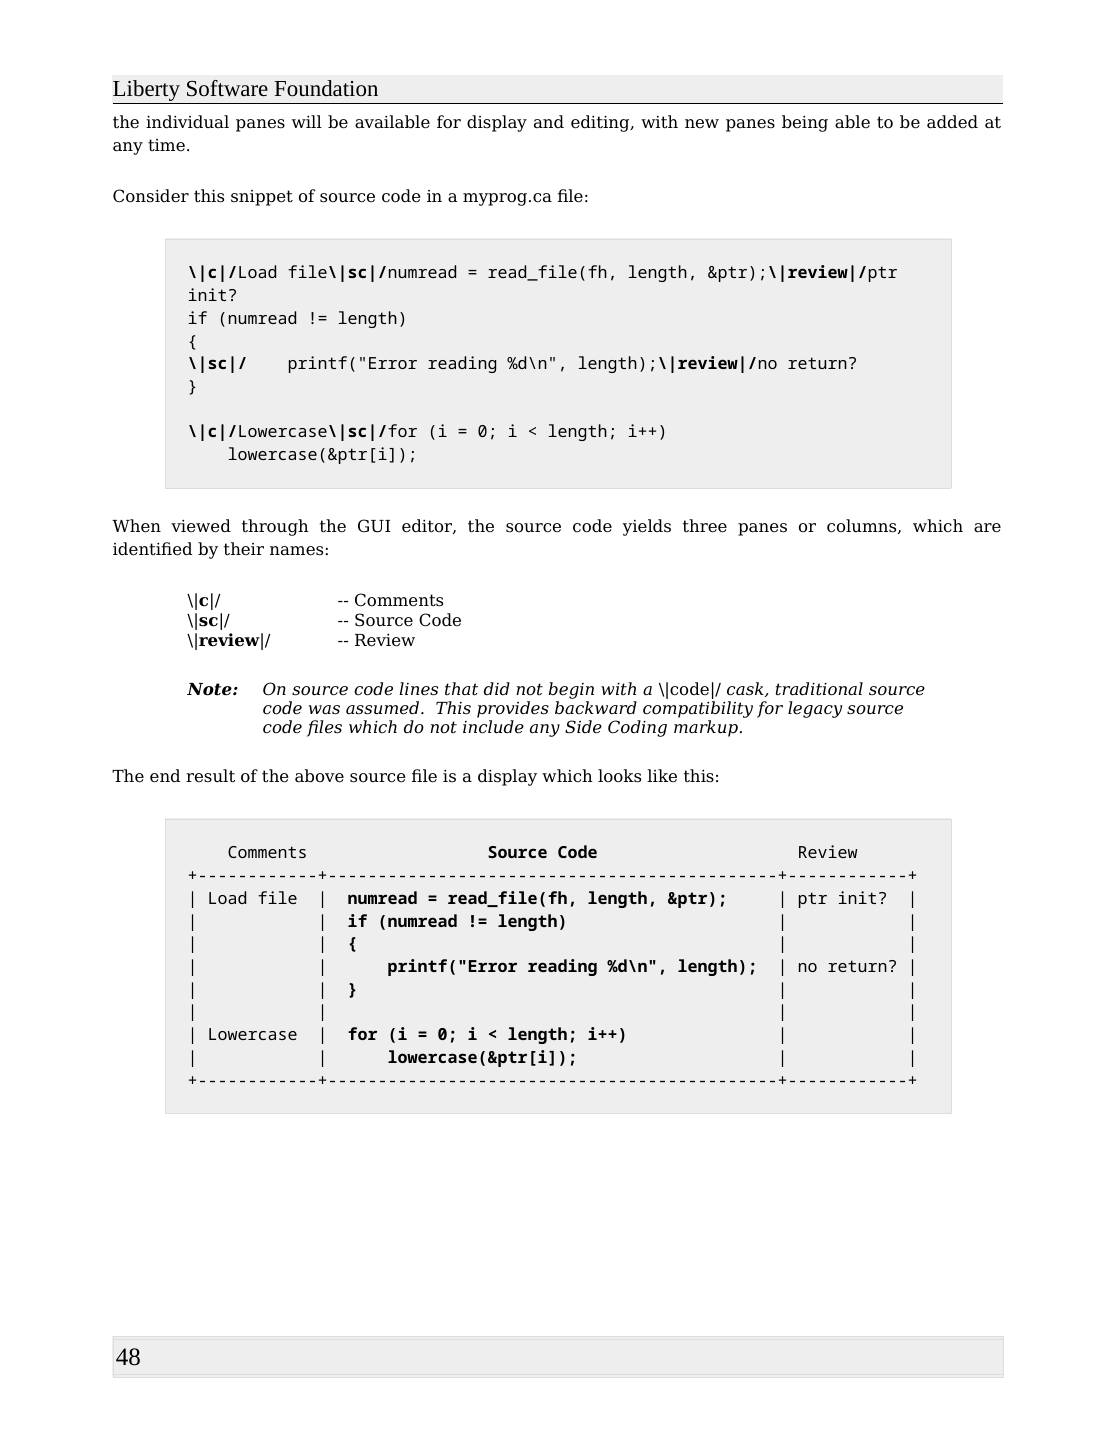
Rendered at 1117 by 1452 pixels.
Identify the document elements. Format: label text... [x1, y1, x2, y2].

text \|review|/ -- Review [187, 630, 928, 650]
text \|c|/Load file\|sc|/numread = read_file(fh, length, &ptr);\|review|/ptr init? if (numread != length) { \|sc|/ printf("Error reading %d\n", length);\|review|/no return? } \|c|/Lowercase\|sc|/for (i = 0; i < length; i++) lowercase(&ptr[i]); [166, 240, 951, 488]
text \|c|/ -- Comments [187, 591, 928, 611]
text Comments Source Code Review +------------+---------------------------------------------+------------+ | Load file | numread = read_file(fh, length, &ptr); | ptr init? | | | if (numread != length) | | | | { | | | | printf("Error reading %d\n", length); | no return? | | | } | | | | | | | Lowercase | for (i = 0; i < length; i++) | | | | lowercase(&ptr[i]); | | +------------+---------------------------------------------+------------+ [166, 820, 951, 1113]
text \|sc|/ -- Source Code [187, 611, 928, 630]
text Consider this snippet of source code in a myprog.ca file: [112, 187, 1003, 206]
text Note: On source code lines that did not begin with a \|code|/ cask, traditional source code was assumed. This provides backward compatibility for legacy source code files which do not include any Side Coding markup. [187, 679, 928, 738]
text When viewed through the GUI editor, the source code yields three panes or columns, which are identified by their names: [112, 517, 1003, 559]
text the individual panes will be available for display and editing, with new panes being able to be added at any time. [112, 112, 1003, 155]
text The end result of the above source file is a display which looks like this: [112, 767, 1003, 787]
